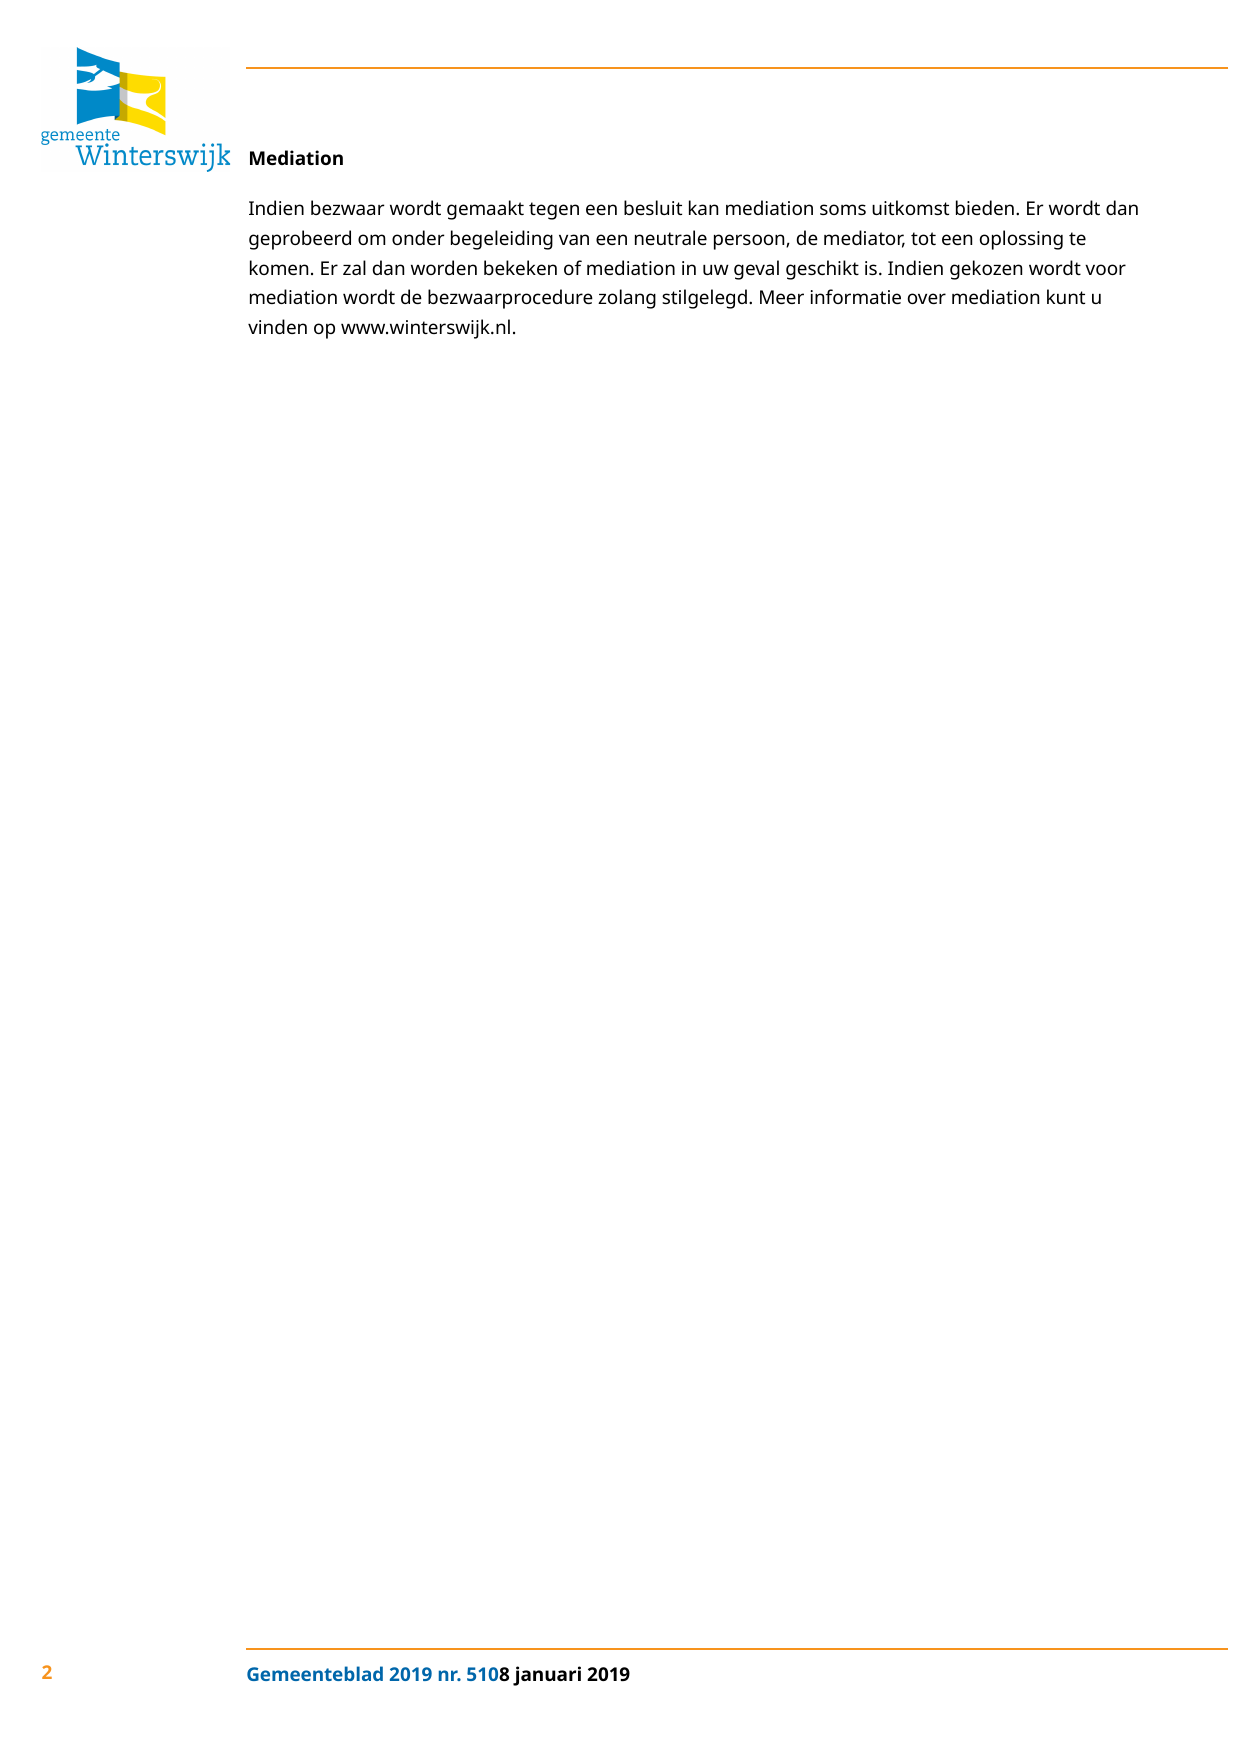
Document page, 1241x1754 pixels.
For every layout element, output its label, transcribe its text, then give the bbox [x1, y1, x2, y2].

text Mediation [248, 145, 1152, 171]
picture [225, 153, 231, 162]
text Indien bezwaar wordt gemaakt tegen een besluit kan mediation soms uitkomst bieden. Er wordt dan geprobeerd om onder begeleiding van een neutrale persoon, de mediator, tot een oplossing te komen. Er zal dan worden bekeken of mediation in uw geval geschikt is. Indien gekozen wordt voor mediation wordt de bezwaarprocedure zolang stilgelegd. Meer informatie over mediation kunt u vinden op www.winterswijk.nl. [248, 196, 1152, 340]
picture [41, 47, 231, 172]
